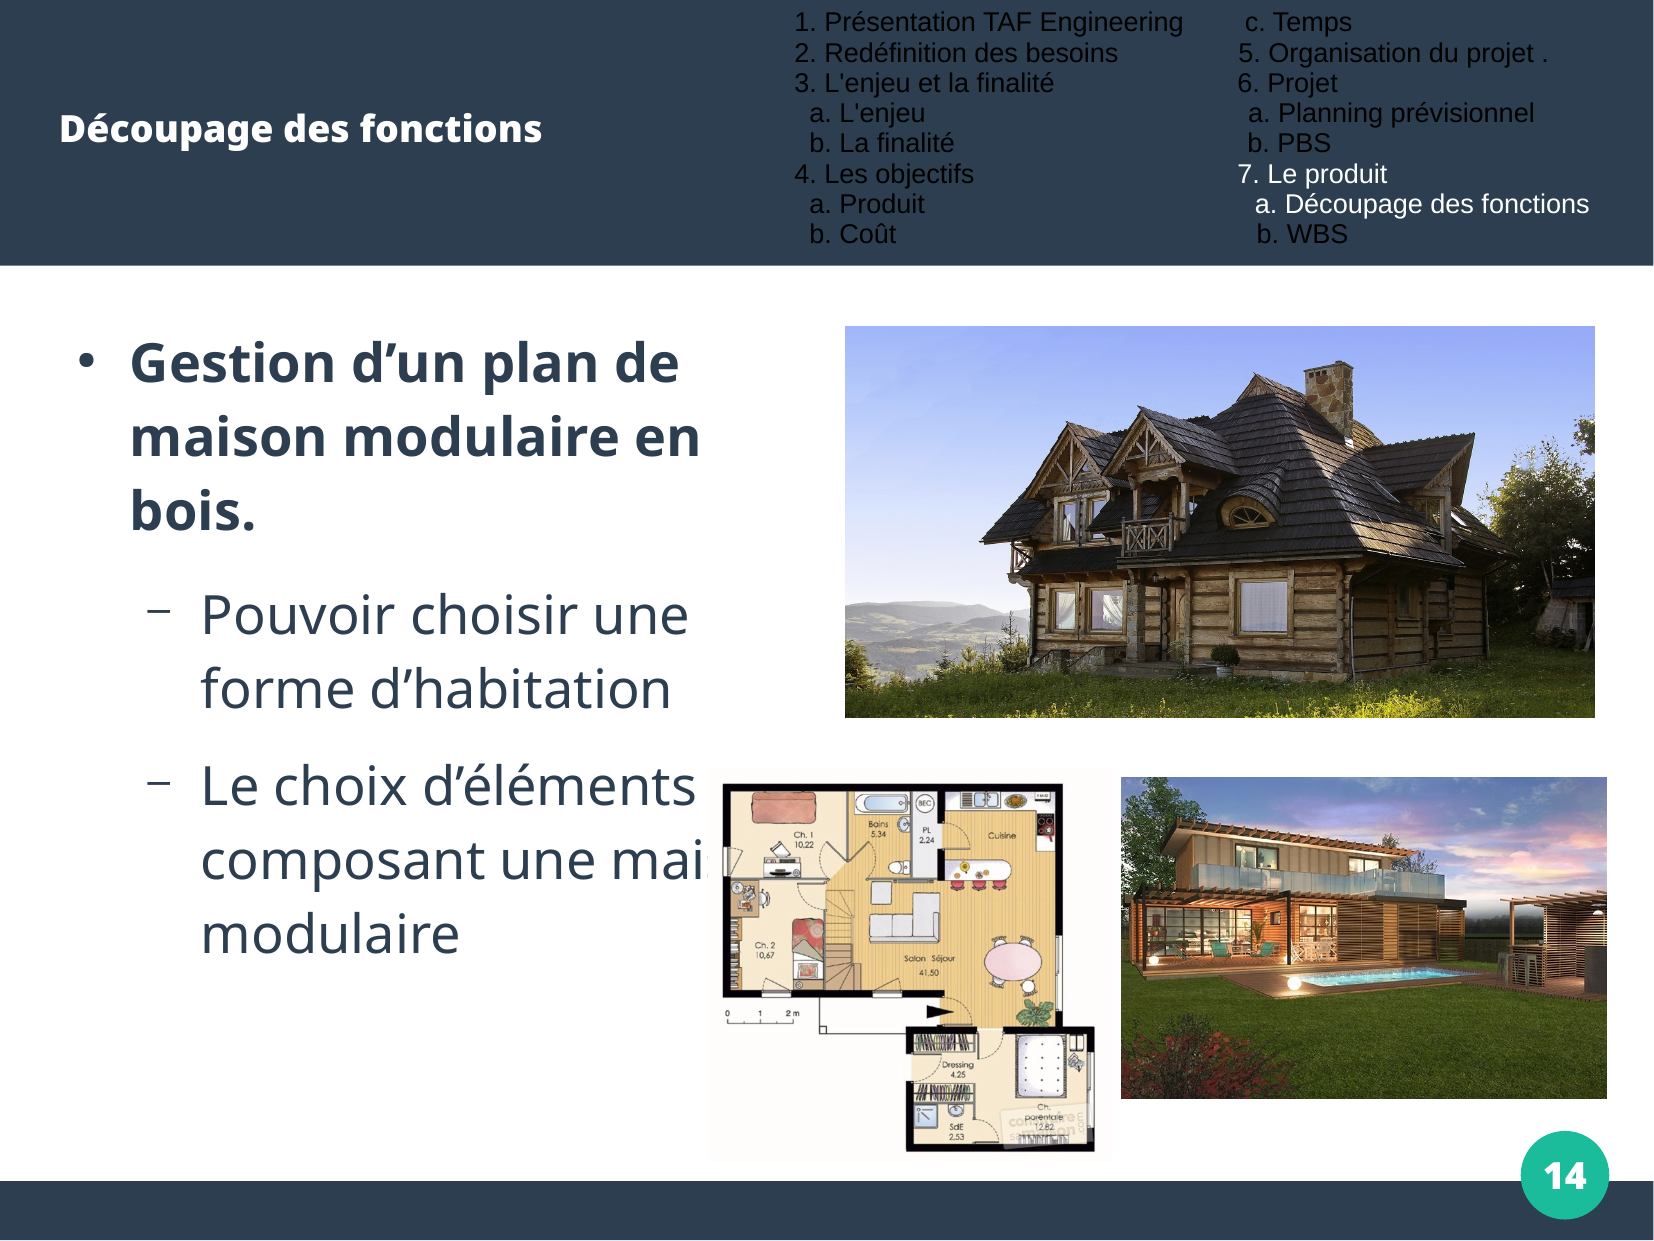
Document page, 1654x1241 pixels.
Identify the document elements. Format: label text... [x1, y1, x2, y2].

title Découpage des fonctions [59, 49, 779, 207]
picture [845, 326, 1595, 718]
text_box 1. Présentation TAF Engineering c. Temps 2. Redéfinition des besoins 5. Organisation du projet . 3. L'enjeu et la finalité 6. Projet a. L'enjeu a. Planning prévisionnel b. La finalité b. PBS 4. Les objectifs 7. Le produit a. Produit a. Découpage des fonctions b. Coût b. WBS [779, 0, 1654, 318]
list Gestion d’un plan de maison modulaire en bois. Pouvoir choisir une forme d’habitation Le choix d’éléments composant une maison modulaire [59, 324, 809, 1152]
picture [708, 767, 1111, 1163]
picture [1121, 777, 1607, 1099]
